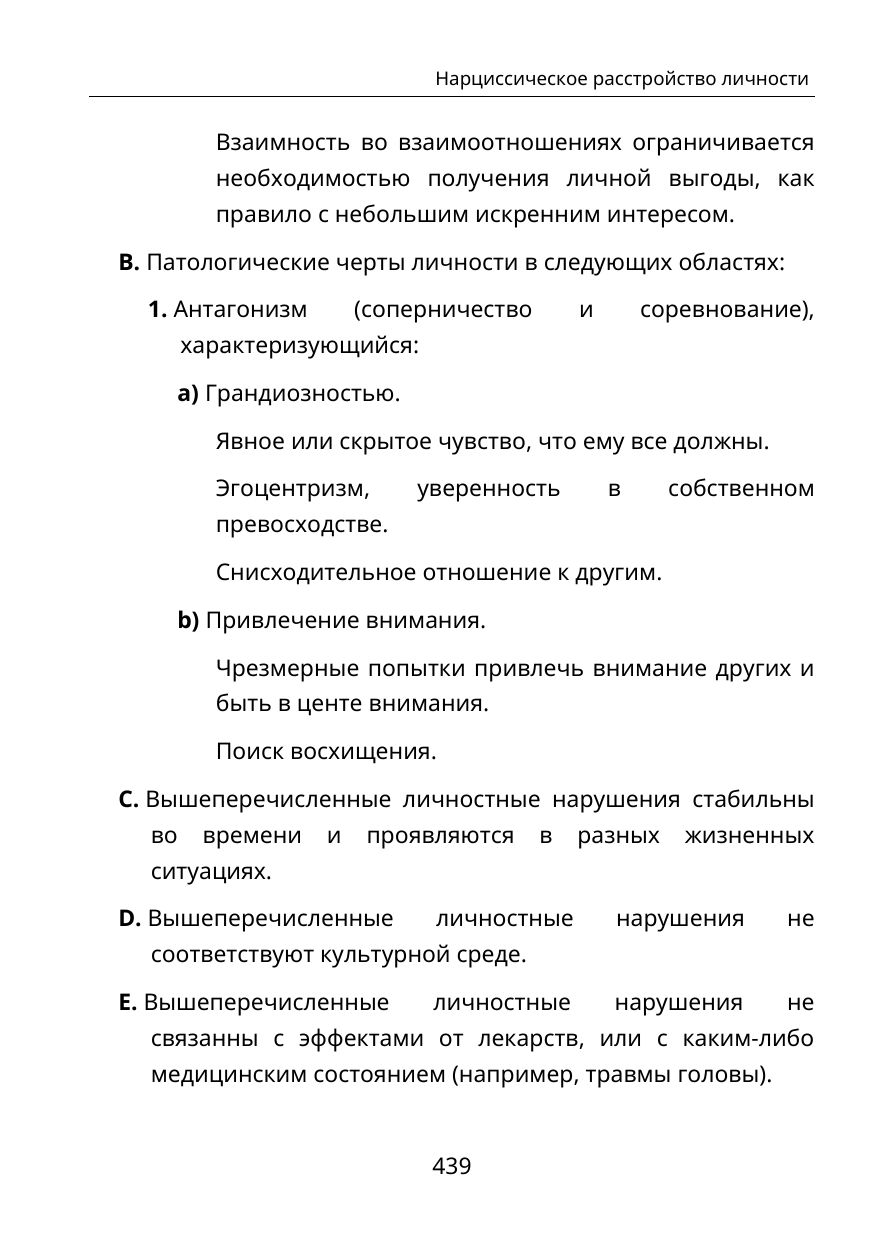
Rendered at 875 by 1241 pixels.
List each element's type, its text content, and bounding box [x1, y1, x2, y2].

list Чрезмерные попытки привлечь внимание других и быть в центе внимания. [177, 651, 815, 719]
list Поиск восхищения. [177, 735, 815, 766]
list Привлечение внимания. [177, 604, 815, 635]
list Явное или скрытое чувство, что ему все должны. [177, 425, 815, 456]
list Эгоцентризм, уверенность в собственном превосходстве. [177, 472, 815, 539]
list Антагонизм (соперничество и соревнование), характеризующийся: [148, 293, 815, 361]
list Вышеперечисленные личностные нарушения стабильны во времени и проявляются в разных жизненных ситуациях. [118, 783, 815, 886]
list Патологические черты личности в следующих областях: [118, 246, 815, 277]
list Вышеперечисленные личностные нарушения не соответствуют культурной среде. [118, 902, 815, 969]
list Грандиозностью. [177, 377, 815, 408]
list Вышеперечисленные личностные нарушения не связанны с эффектами от лекарств, или с каким-либо медицинским состоянием (например, травмы головы). [118, 986, 815, 1089]
list Снисходительное отношение к другим. [177, 556, 815, 587]
list Взаимность во взаимоотношениях ограничивается необходимостью получения личной выгоды, как правило с небольшим искренним интересом. [177, 126, 815, 229]
